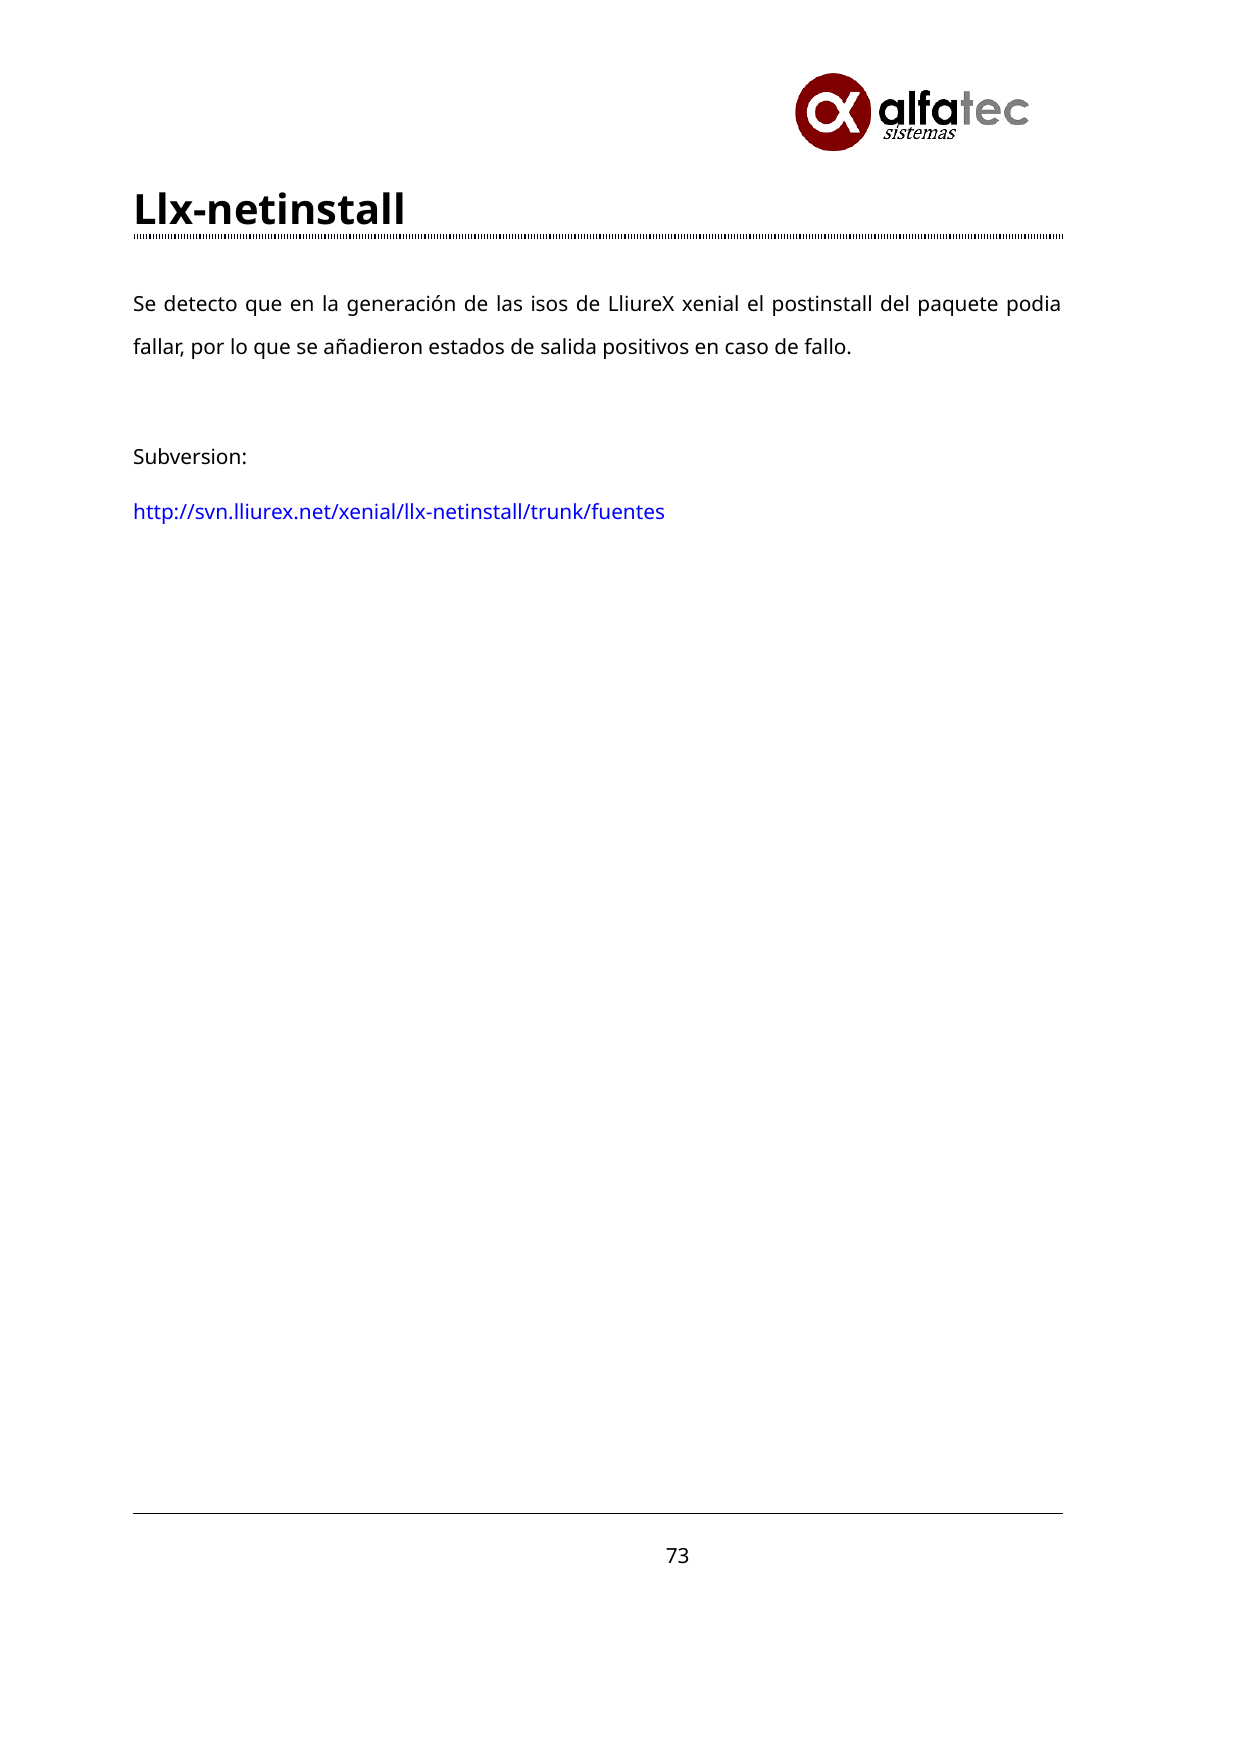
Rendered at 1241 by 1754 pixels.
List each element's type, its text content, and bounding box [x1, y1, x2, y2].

text http://svn.lliurex.net/xenial/llx-netinstall/trunk/fuentes [133, 497, 1063, 526]
text Subversion: [133, 442, 1063, 470]
subtitle Llx-netinstall [133, 191, 1063, 239]
picture [795, 73, 1031, 151]
text Se detecto que en la generación de las isos de LliureX xenial el postinstall del paquete podia fallar, por lo que se añadieron estados de salida positivos en caso de fallo. [133, 289, 1063, 360]
